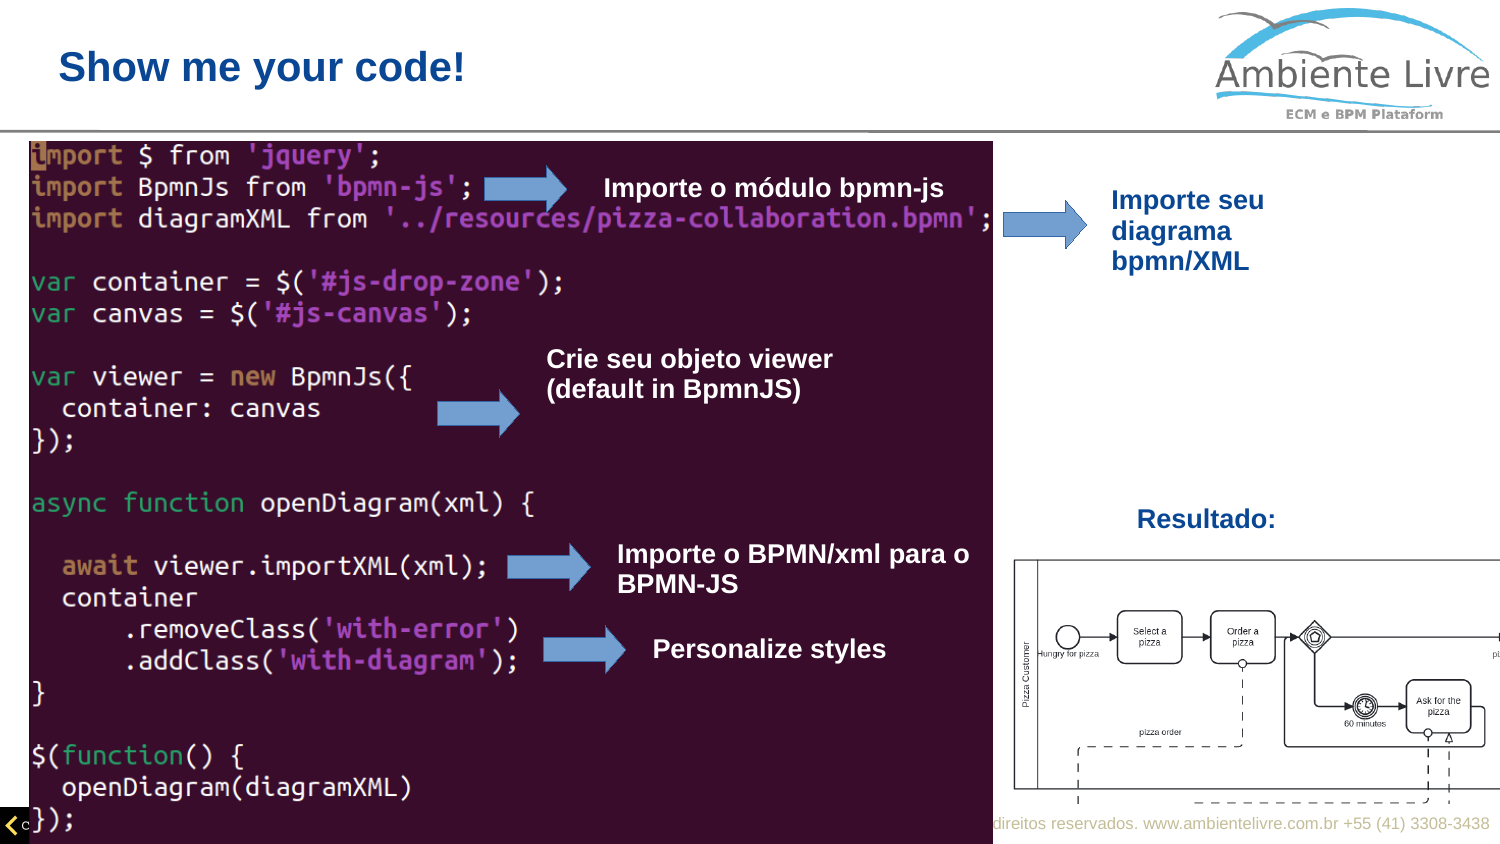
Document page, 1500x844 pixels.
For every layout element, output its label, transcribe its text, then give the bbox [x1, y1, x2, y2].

text_box Personalize styles [637, 626, 1006, 733]
text_box Resultado: [1122, 496, 1337, 603]
picture [0, 141, 1313, 844]
text_box [484, 165, 567, 213]
text_box Crie seu objeto viewer (default in BpmnJS) [531, 336, 945, 443]
text_box [1003, 200, 1087, 249]
text_box [543, 625, 626, 674]
text_box [507, 543, 591, 591]
text_box [437, 389, 520, 438]
text_box Importe o módulo bpmn-js [588, 165, 981, 211]
text_box Importe o BPMN/xml para o BPMN-JS [602, 531, 1016, 638]
picture [1006, 555, 1500, 804]
text_box Importe seu diagrama bpmn/XML [1096, 177, 1312, 284]
picture [1215, 8, 1489, 119]
title Show me your code! [43, 8, 1127, 129]
